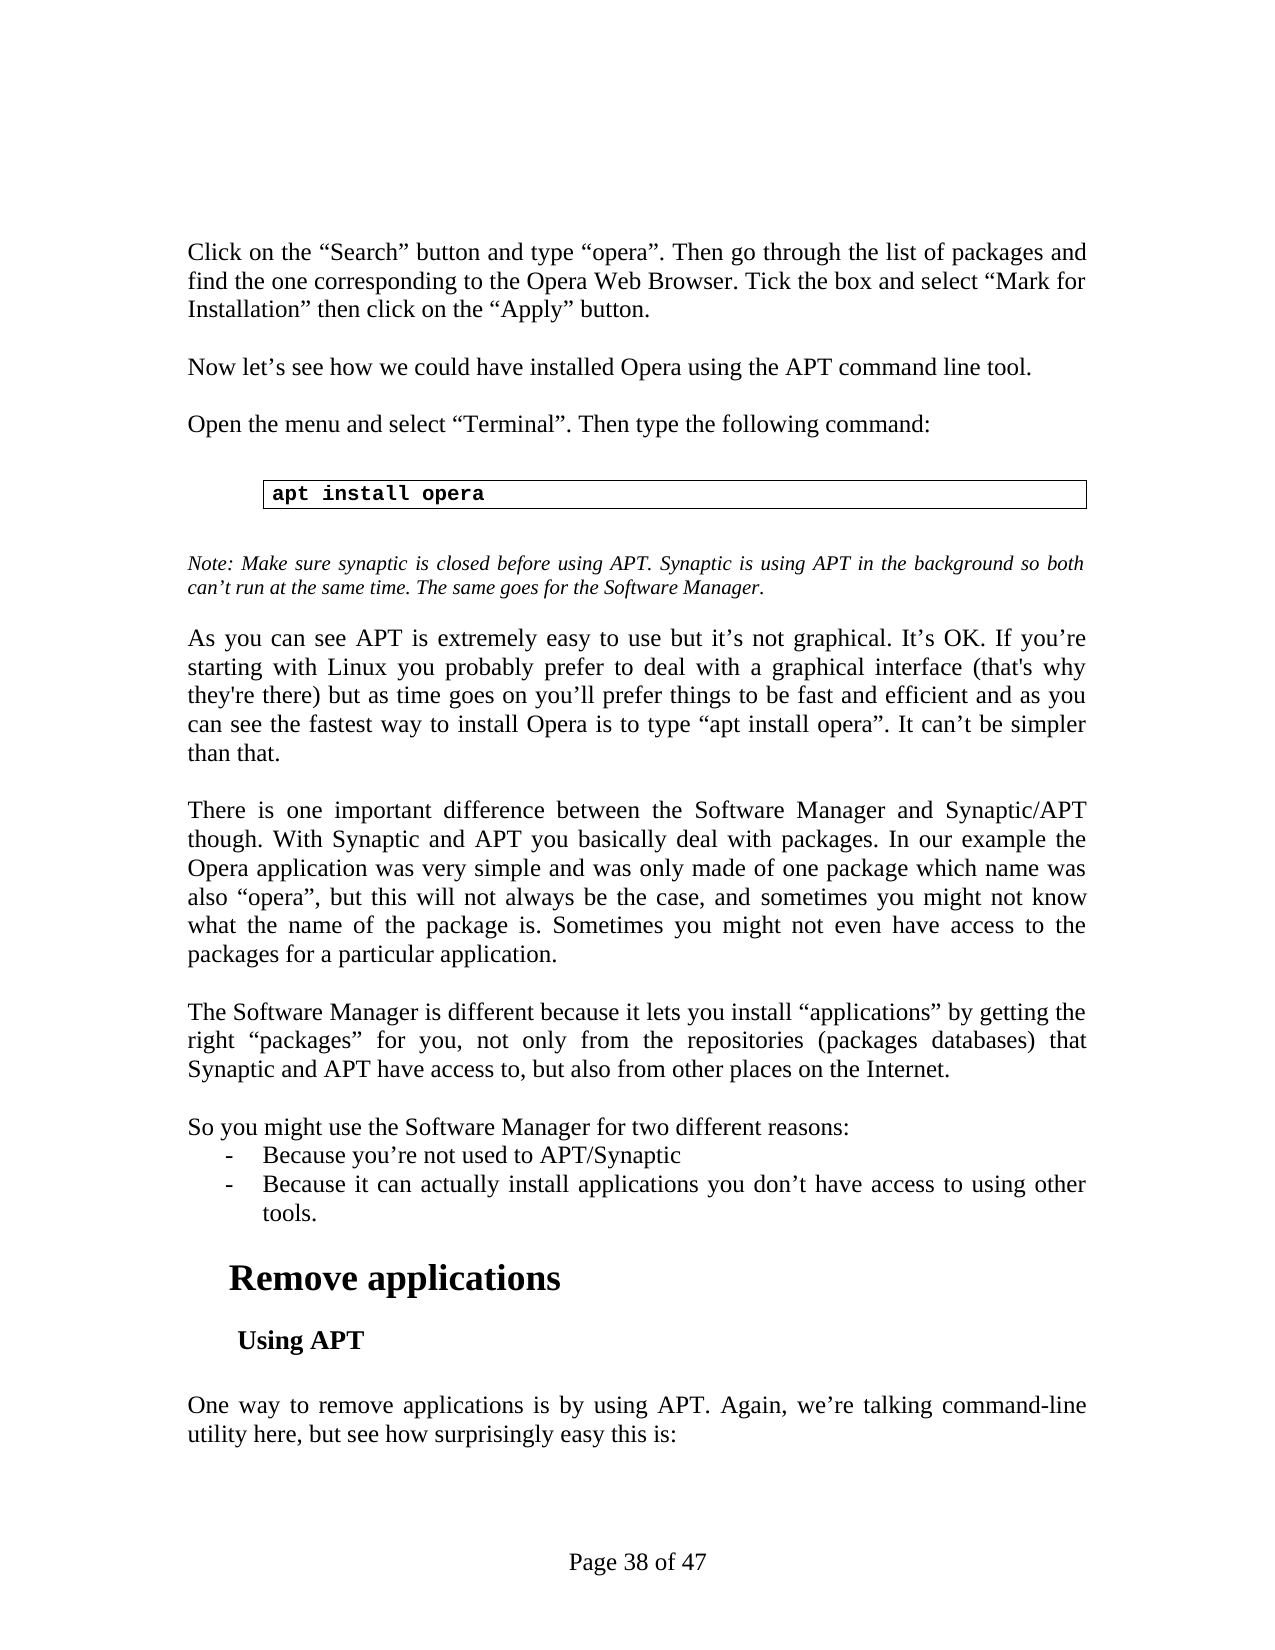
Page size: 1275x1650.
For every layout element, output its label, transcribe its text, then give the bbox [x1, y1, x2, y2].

text Open the menu and select “Terminal”. Then type the following command: [187, 409, 1087, 438]
text There is one important difference between the Software Manager and Synaptic/APT though. With Synaptic and APT you basically deal with packages. In our example the Opera application was very simple and was only made of one package which name was also “opera”, but this will not always be the case, and sometimes you might not know what the name of the package is. Sometimes you might not even have access to the packages for a particular application. [187, 795, 1087, 968]
text As you can see APT is extremely easy to use but it’s not graphical. It’s OK. If you’re starting with Linux you probably prefer to deal with a graphical interface (that's why they're there) but as time goes on you’ll prefer things to be fast and efficient and as you can see the fastest way to install Opera is to type “apt install opera”. It can’t be simpler than that. [187, 623, 1087, 767]
text Now let’s see how we could have installed Opera using the APT command line tool. [187, 352, 1087, 381]
text So you might use the Software Manager for two different reasons: [187, 1112, 1087, 1140]
text Note: Make sure synaptic is closed before using APT. Synaptic is using APT in the background so both can’t run at the same time. The same goes for the Software Manager. [187, 551, 1087, 599]
list Because you’re not used to APT/Synaptic [225, 1140, 1087, 1169]
text apt install opera [264, 481, 1086, 508]
text One way to remove applications is by using APT. Again, we’re talking command-line utility here, but see how surprisingly easy this is: [187, 1390, 1087, 1447]
subtitle Remove applications [187, 1256, 1087, 1299]
list Because it can actually install applications you don’t have access to using other tools. [225, 1169, 1087, 1227]
text Click on the “Search” button and type “opera”. Then go through the list of packages and find the one corresponding to the Opera Web Browser. Tick the box and select “Mark for Installation” then click on the “Apply” button. [187, 237, 1087, 323]
text The Software Manager is different because it lets you install “applications” by getting the right “packages” for you, not only from the repositories (packages databases) that Synaptic and APT have access to, but also from other places on the Internet. [187, 997, 1087, 1083]
